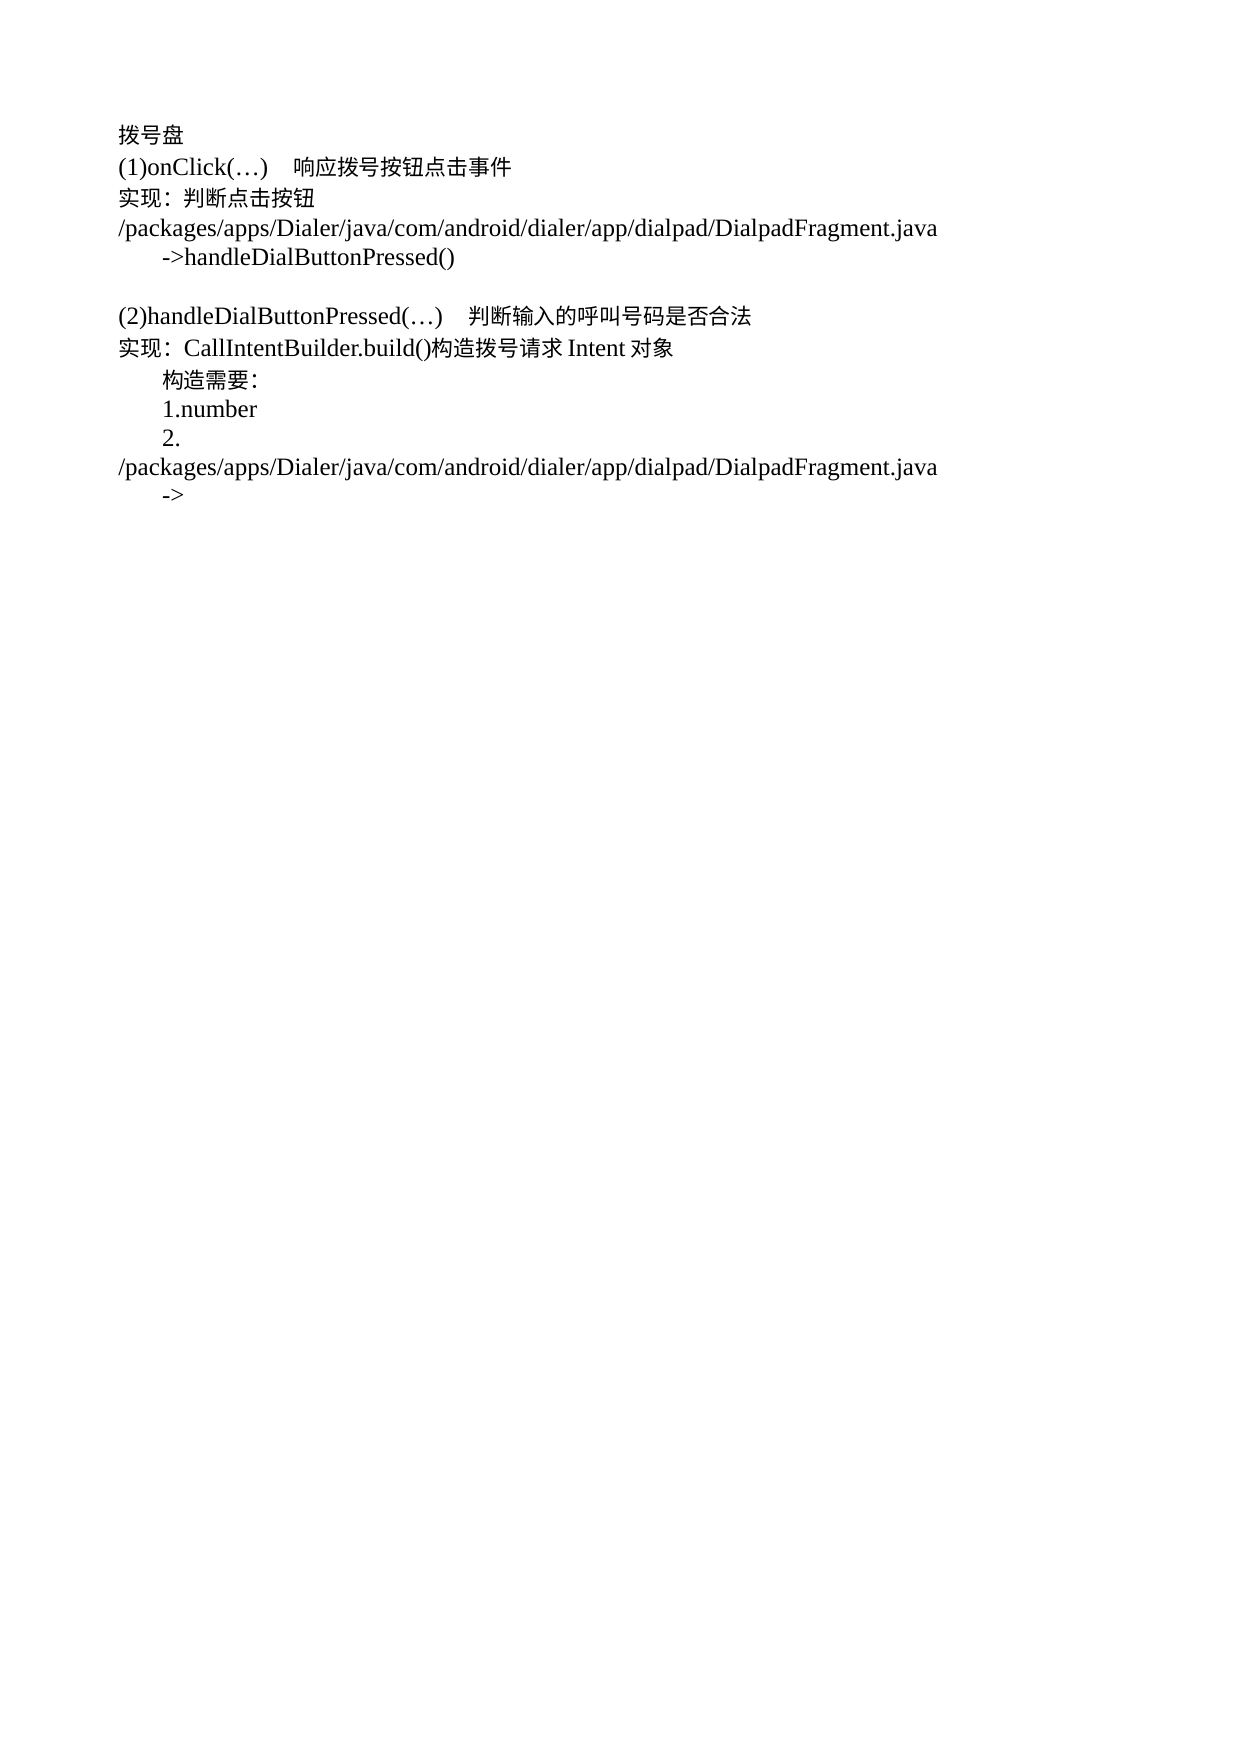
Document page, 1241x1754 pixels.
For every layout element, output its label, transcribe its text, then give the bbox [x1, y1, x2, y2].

text /packages/apps/Dialer/java/com/android/dialer/app/dialpad/DialpadFragment.java [118, 213, 1122, 242]
text (2)handleDialButtonPressed(…) 判断输入的呼叫号码是否合法 [118, 299, 1122, 331]
text /packages/apps/Dialer/java/com/android/dialer/app/dialpad/DialpadFragment.java [118, 452, 1122, 481]
text 构造需要： [118, 363, 1122, 394]
text -> [118, 481, 1122, 509]
text 实现：判断点击按钮 [118, 181, 1122, 213]
text 1.number [118, 394, 1122, 423]
text 实现：CallIntentBuilder.build()构造拨号请求Intent对象 [118, 331, 1122, 363]
text 拨号盘 [118, 118, 1122, 150]
text (1)onClick(…) 响应拨号按钮点击事件 [118, 150, 1122, 181]
text 2. [118, 423, 1122, 452]
text ->handleDialButtonPressed() [118, 242, 1122, 271]
